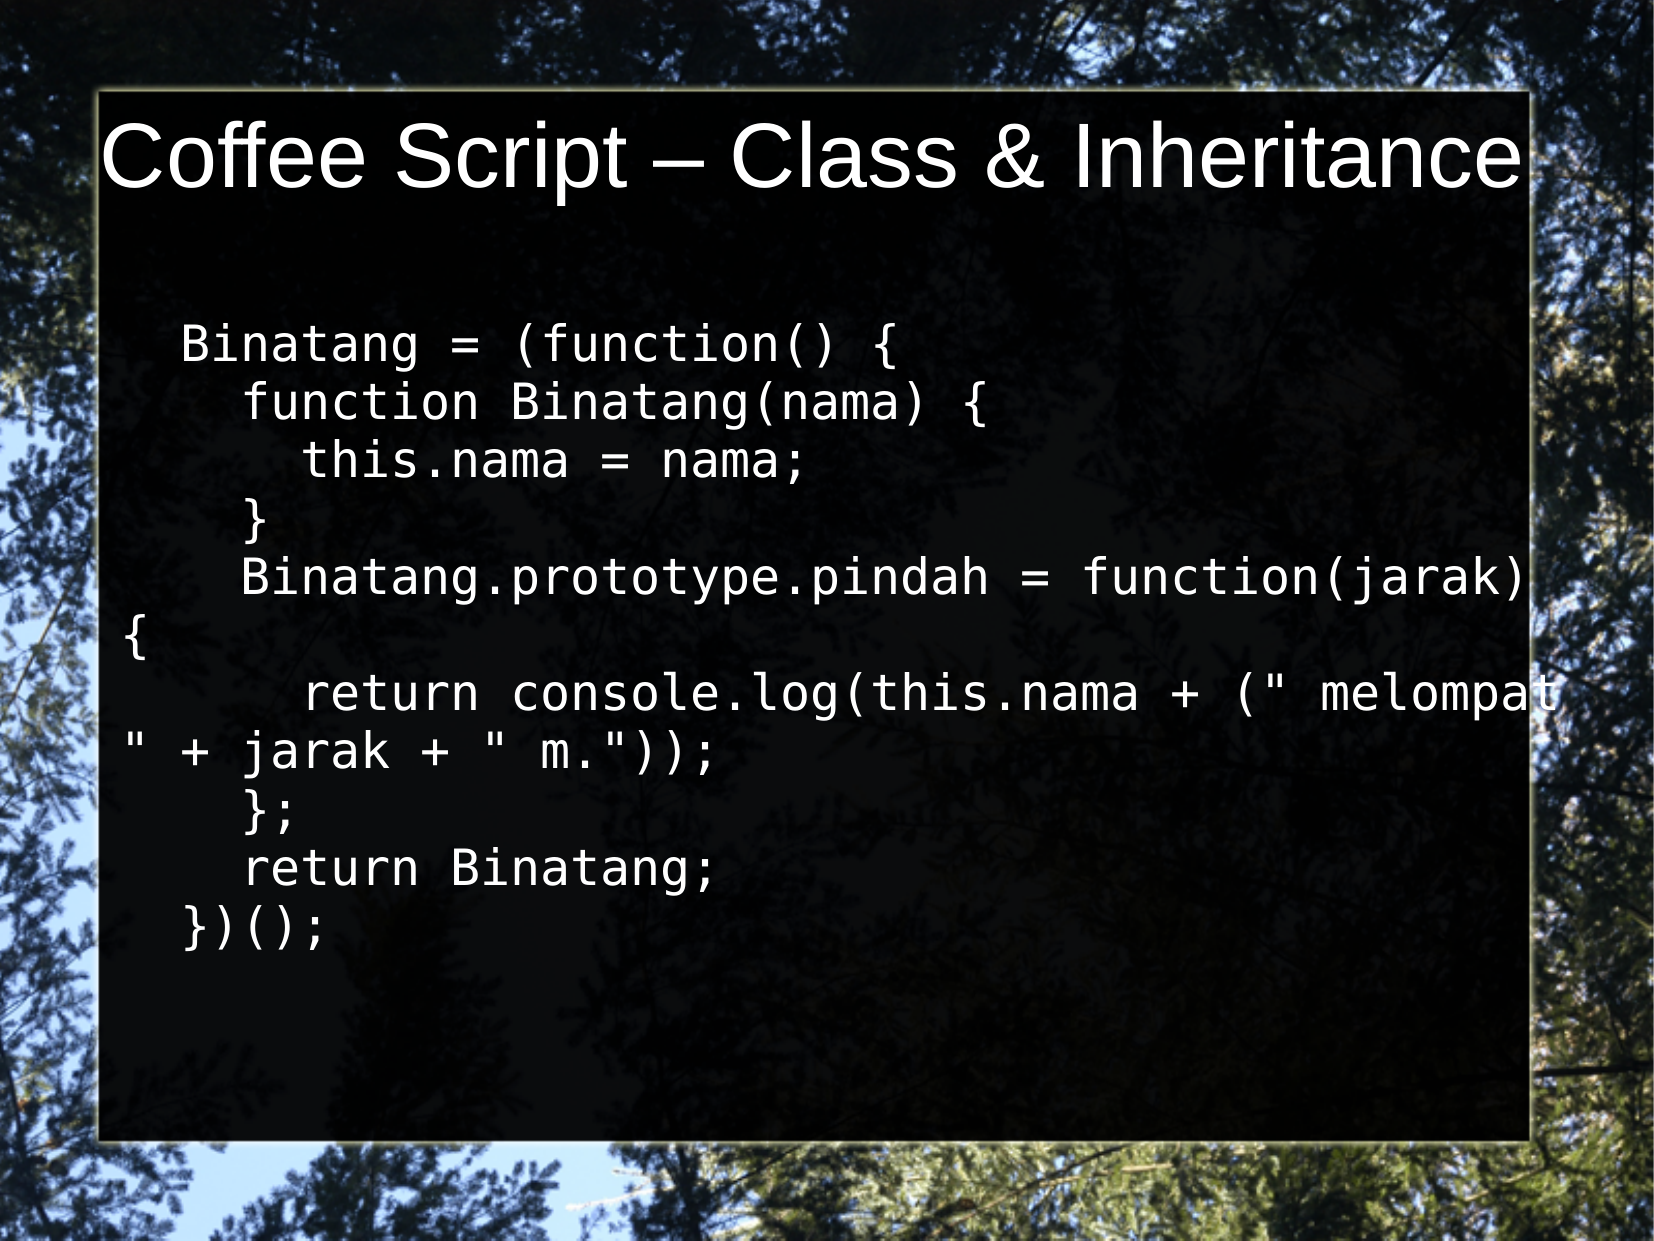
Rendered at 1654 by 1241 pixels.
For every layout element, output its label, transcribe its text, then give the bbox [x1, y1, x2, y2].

picture [0, 0, 1654, 1241]
subtitle Binatang = (function() { function Binatang(nama) { this.nama = nama; } Binatang.prototype.pindah = function(jarak) { return console.log(this.nama + (" melompat " + jarak + " m.")); }; return Binatang; })(); [120, 255, 1567, 1074]
title Coffee Script – Class & Inheritance [90, 72, 1537, 241]
